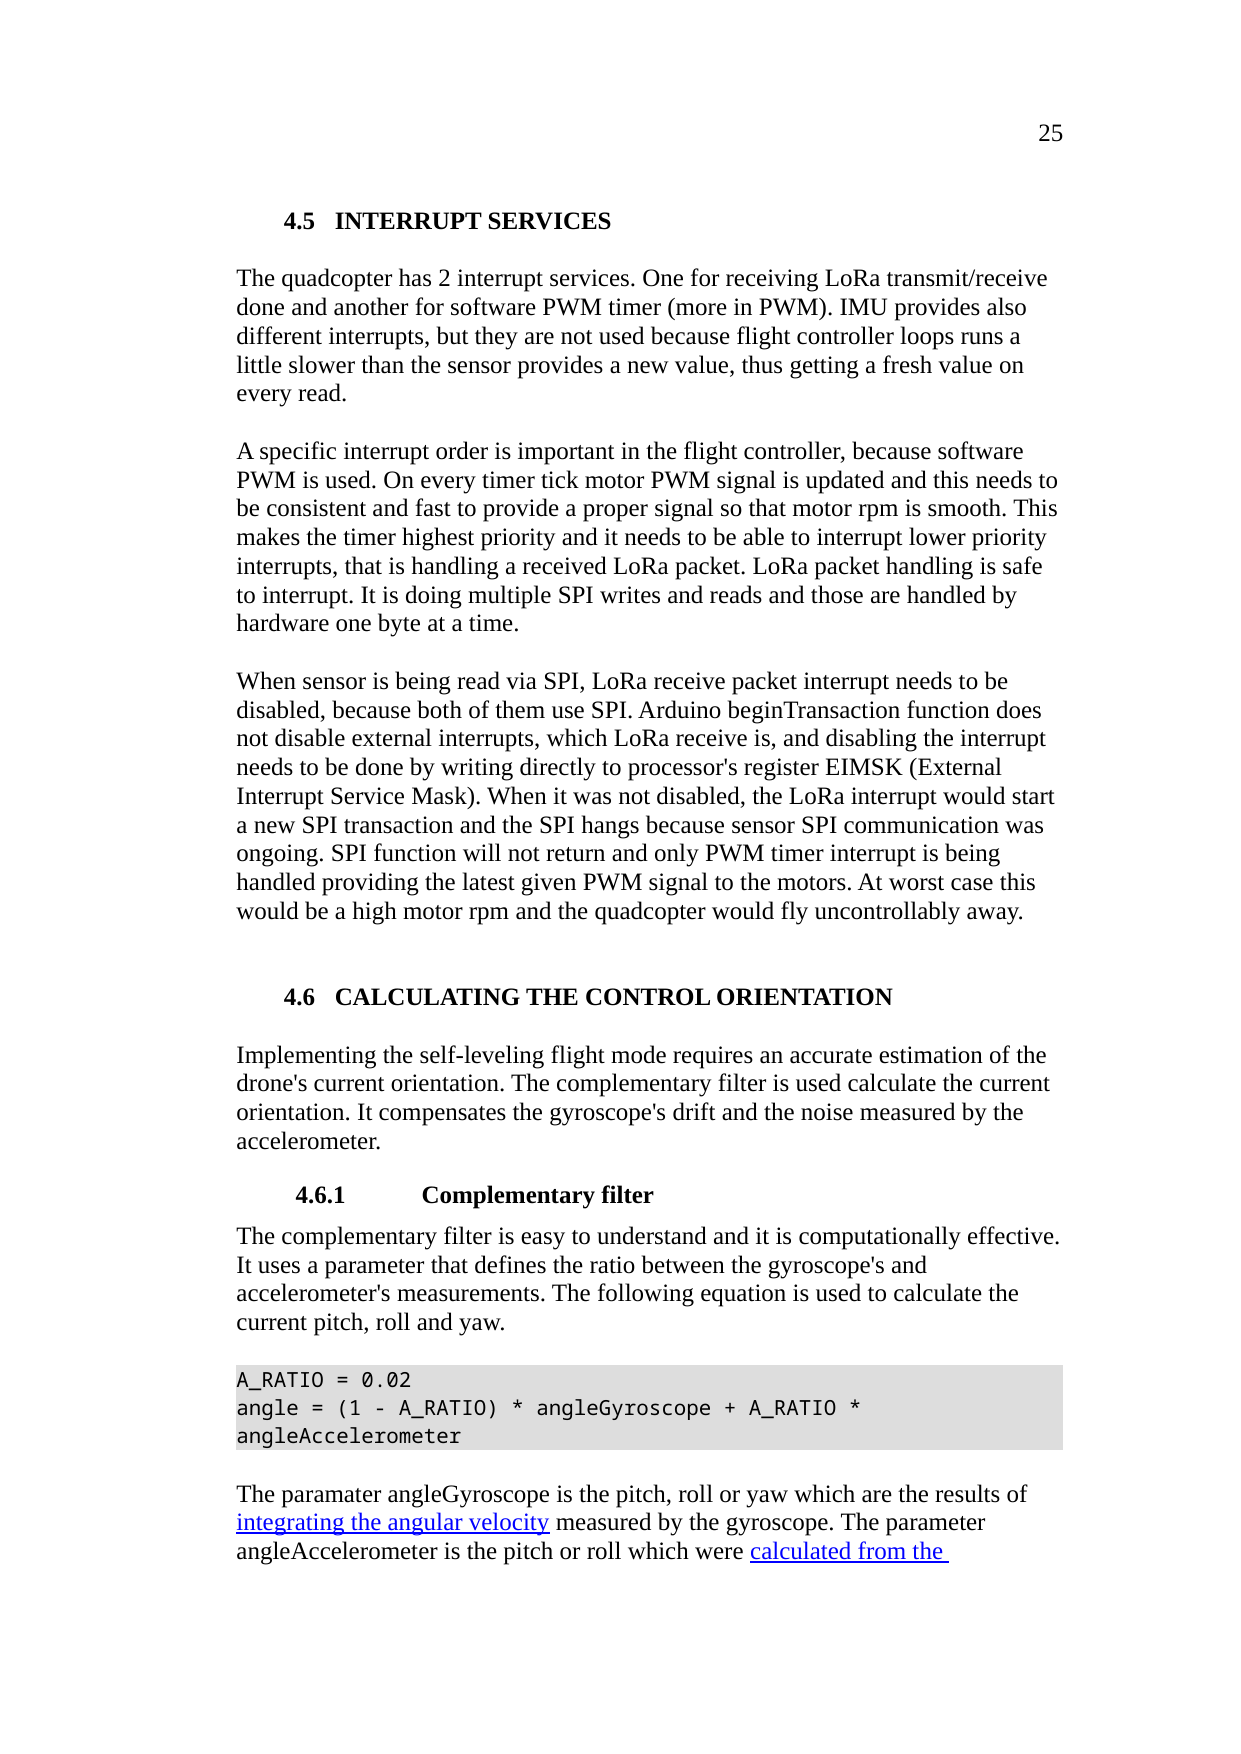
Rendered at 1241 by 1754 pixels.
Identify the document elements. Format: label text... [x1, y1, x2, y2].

text Implementing the self-leveling flight mode requires an accurate estimation of the drone's current orientation. The complementary filter is used calculate the current orientation. It compensates the gyroscope's drift and the noise measured by the accelerometer. [236, 1040, 1063, 1155]
subtitle Complementary filter [295, 1180, 1063, 1208]
text The complementary filter is easy to understand and it is computationally effective. It uses a parameter that defines the ratio between the gyroscope's and accelerometer's measurements. The following equation is used to calculate the current pitch, roll and yaw. [236, 1221, 1063, 1336]
text A_RATIO = 0.02 [236, 1365, 1063, 1393]
text angle = (1 - A_RATIO) * angleGyroscope + A_RATIO * angleAccelerometer [236, 1393, 1063, 1450]
subtitle Interrupt services [283, 206, 1063, 235]
text A specific interrupt order is important in the flight controller, because software PWM is used. On every timer tick motor PWM signal is updated and this needs to be consistent and fast to provide a proper signal so that motor rpm is smooth. This makes the timer highest priority and it needs to be able to interrupt lower priority interrupts, that is handling a received LoRa packet. LoRa packet handling is safe to interrupt. It is doing multiple SPI writes and reads and those are handled by hardware one byte at a time. [236, 436, 1063, 637]
text When sensor is being read via SPI, LoRa receive packet interrupt needs to be disabled, because both of them use SPI. Arduino beginTransaction function does not disable external interrupts, which LoRa receive is, and disabling the interrupt needs to be done by writing directly to processor's register EIMSK (External Interrupt Service Mask). When it was not disabled, the LoRa interrupt would start a new SPI transaction and the SPI hangs because sensor SPI communication was ongoing. SPI function will not return and only PWM timer interrupt is being handled providing the latest given PWM signal to the motors. At worst case this would be a high motor rpm and the quadcopter would fly uncontrollably away. [236, 666, 1063, 925]
text The paramater angleGyroscope is the pitch, roll or yaw which are the results of integrating the angular velocity measured by the gyroscope. The parameter angleAccelerometer is the pitch or roll which were calculated from the [236, 1479, 1063, 1565]
text The quadcopter has 2 interrupt services. One for receiving LoRa transmit/receive done and another for software PWM timer (more in PWM). IMU provides also different interrupts, but they are not used because flight controller loops runs a little slower than the sensor provides a new value, thus getting a fresh value on every read. [236, 263, 1063, 407]
subtitle Calculating the control orientation [283, 982, 1063, 1011]
